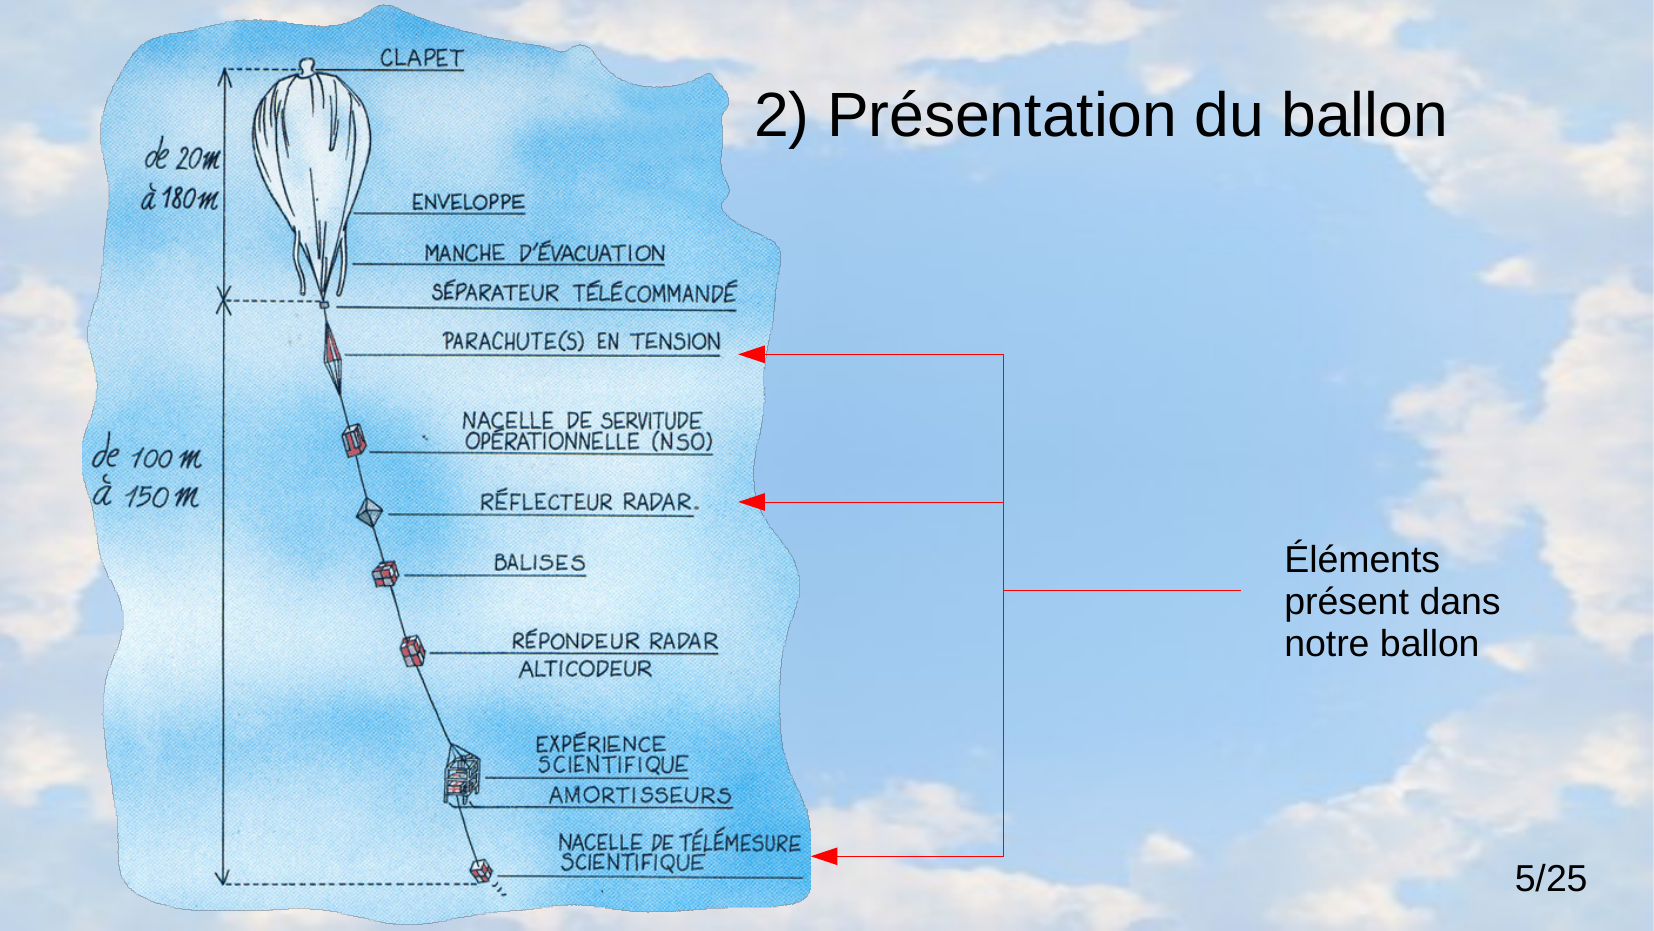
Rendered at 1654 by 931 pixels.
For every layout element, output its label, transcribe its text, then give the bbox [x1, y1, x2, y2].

text_box <numéro>/25 [1500, 850, 1654, 921]
picture [0, 0, 1654, 931]
text_box Éléments présent dans notre ballon [1269, 531, 1565, 673]
title 2) Présentation du ballon [366, 37, 1654, 193]
